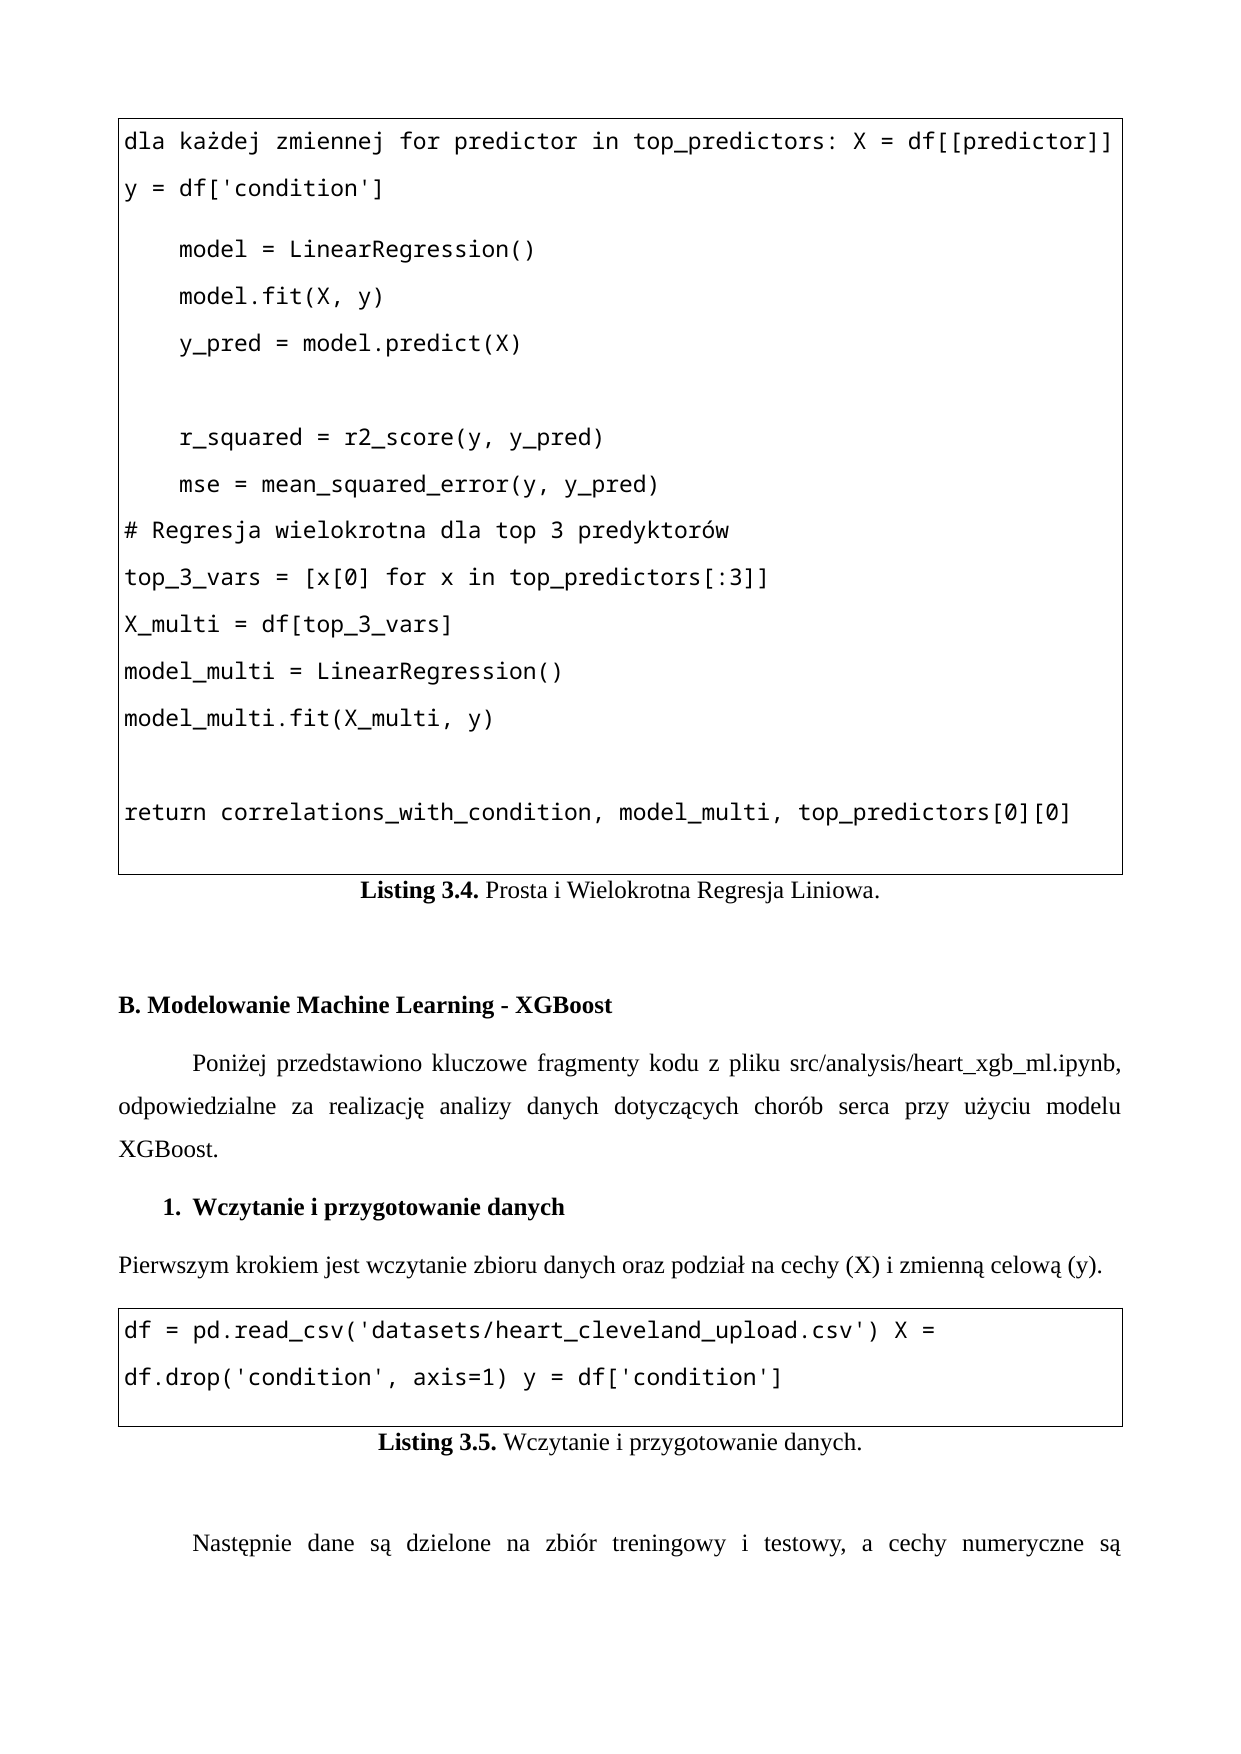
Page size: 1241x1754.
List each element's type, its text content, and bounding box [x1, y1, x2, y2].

table_header dla każdej zmiennej for predictor in top_predictors: X = df[[predictor]] y = df['condition'] model = LinearRegression() model.fit(X, y) y_pred = model.predict(X) r_squared = r2_score(y, y_pred) mse = mean_squared_error(y, y_pred) # Regresja wielokrotna dla top 3 predyktorów top_3_vars = [x[0] for x in top_predictors[:3]] X_multi = df[top_3_vars] model_multi = LinearRegression() model_multi.fit(X_multi, y) return correlations_with_condition, model_multi, top_predictors[0][0] [119, 119, 1122, 874]
text Poniżej przedstawiono kluczowe fragmenty kodu z pliku src/analysis/heart_xgb_ml.ipynb, odpowiedzialne za realizację analizy danych dotyczących chorób serca przy użyciu modelu XGBoost. [118, 1048, 1122, 1163]
text Następnie dane są dzielone na zbiór treningowy i testowy, a cechy numeryczne są [118, 1485, 1122, 1557]
list Wczytanie i przygotowanie danych [162, 1192, 1122, 1221]
text B. Modelowanie Machine Learning - XGBoost [118, 991, 1122, 1019]
text Pierwszym krokiem jest wczytanie zbioru danych oraz podział na cechy (X) i zmienną celową (y). [118, 1250, 1122, 1279]
text Listing 3.5. Wczytanie i przygotowanie danych. [118, 1427, 1122, 1456]
table_header df = pd.read_csv('datasets/heart_cleveland_upload.csv') X = df.drop('condition', axis=1) y = df['condition'] [119, 1309, 1122, 1426]
text Listing 3.4. Prosta i Wielokrotna Regresja Liniowa. [118, 875, 1122, 904]
